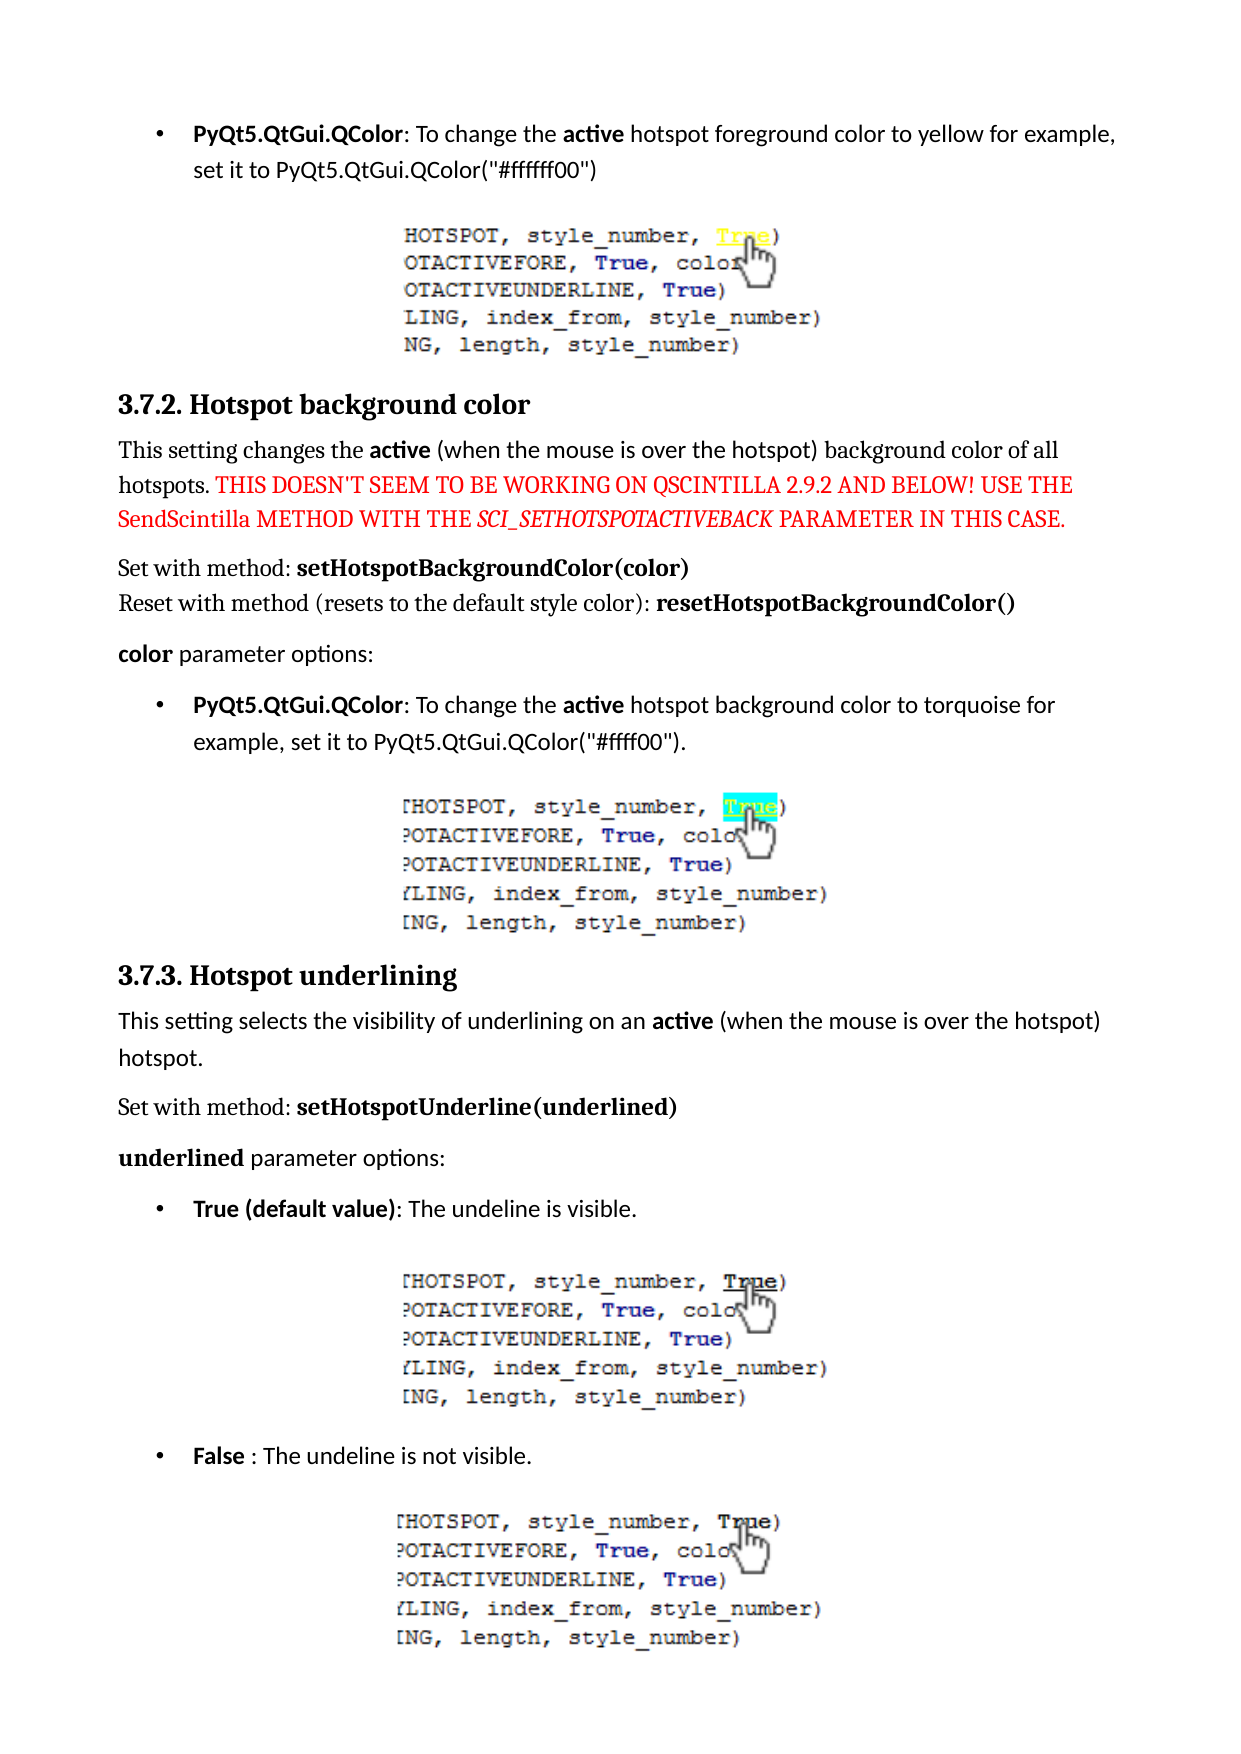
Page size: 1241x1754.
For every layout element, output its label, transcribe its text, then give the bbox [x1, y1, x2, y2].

picture [403, 764, 849, 960]
list PyQt5.QtGui.QColor: To change the active hotspot foreground color to yellow for example, set it to PyQt5.QtGui.QColor("#ffffff00") [156, 118, 1122, 185]
text Set with method: setHotspotBackgroundColor(color) Reset with method (resets to the default style color): resetHotspotBackgroundColor() [118, 554, 1122, 618]
subtitle 3.7.3. Hotspot underlining [118, 960, 1122, 993]
subtitle 3.7.2. Hotspot background color [118, 389, 1122, 422]
text underlined parameter options: [118, 1142, 1122, 1173]
list PyQt5.QtGui.QColor: To change the active hotspot background color to torquoise for example, set it to PyQt5.QtGui.QColor("#ffff00"). [156, 689, 1122, 756]
picture [403, 193, 849, 389]
text Set with method: setHotspotUnderline(underlined) [118, 1093, 1122, 1122]
picture [397, 1479, 843, 1675]
picture [403, 1239, 849, 1434]
list False : The undeline is not visible. [156, 1434, 1122, 1471]
text This setting selects the visibility of underlining on an active (when the mouse is over the hotspot) hotspot. [118, 1006, 1122, 1073]
text This setting changes the active (when the mouse is over the hotspot) background color of all hotspots. THIS DOESN'T SEEM TO BE WORKING ON QSCINTILLA 2.9.2 AND BELOW! USE THE SendScintilla METHOD WITH THE SCI_SETHOTSPOTACTIVEBACK PARAMETER IN THIS CASE. [118, 434, 1122, 534]
text color parameter options: [118, 638, 1122, 668]
list True (default value): The undeline is visible. [156, 1193, 1122, 1224]
